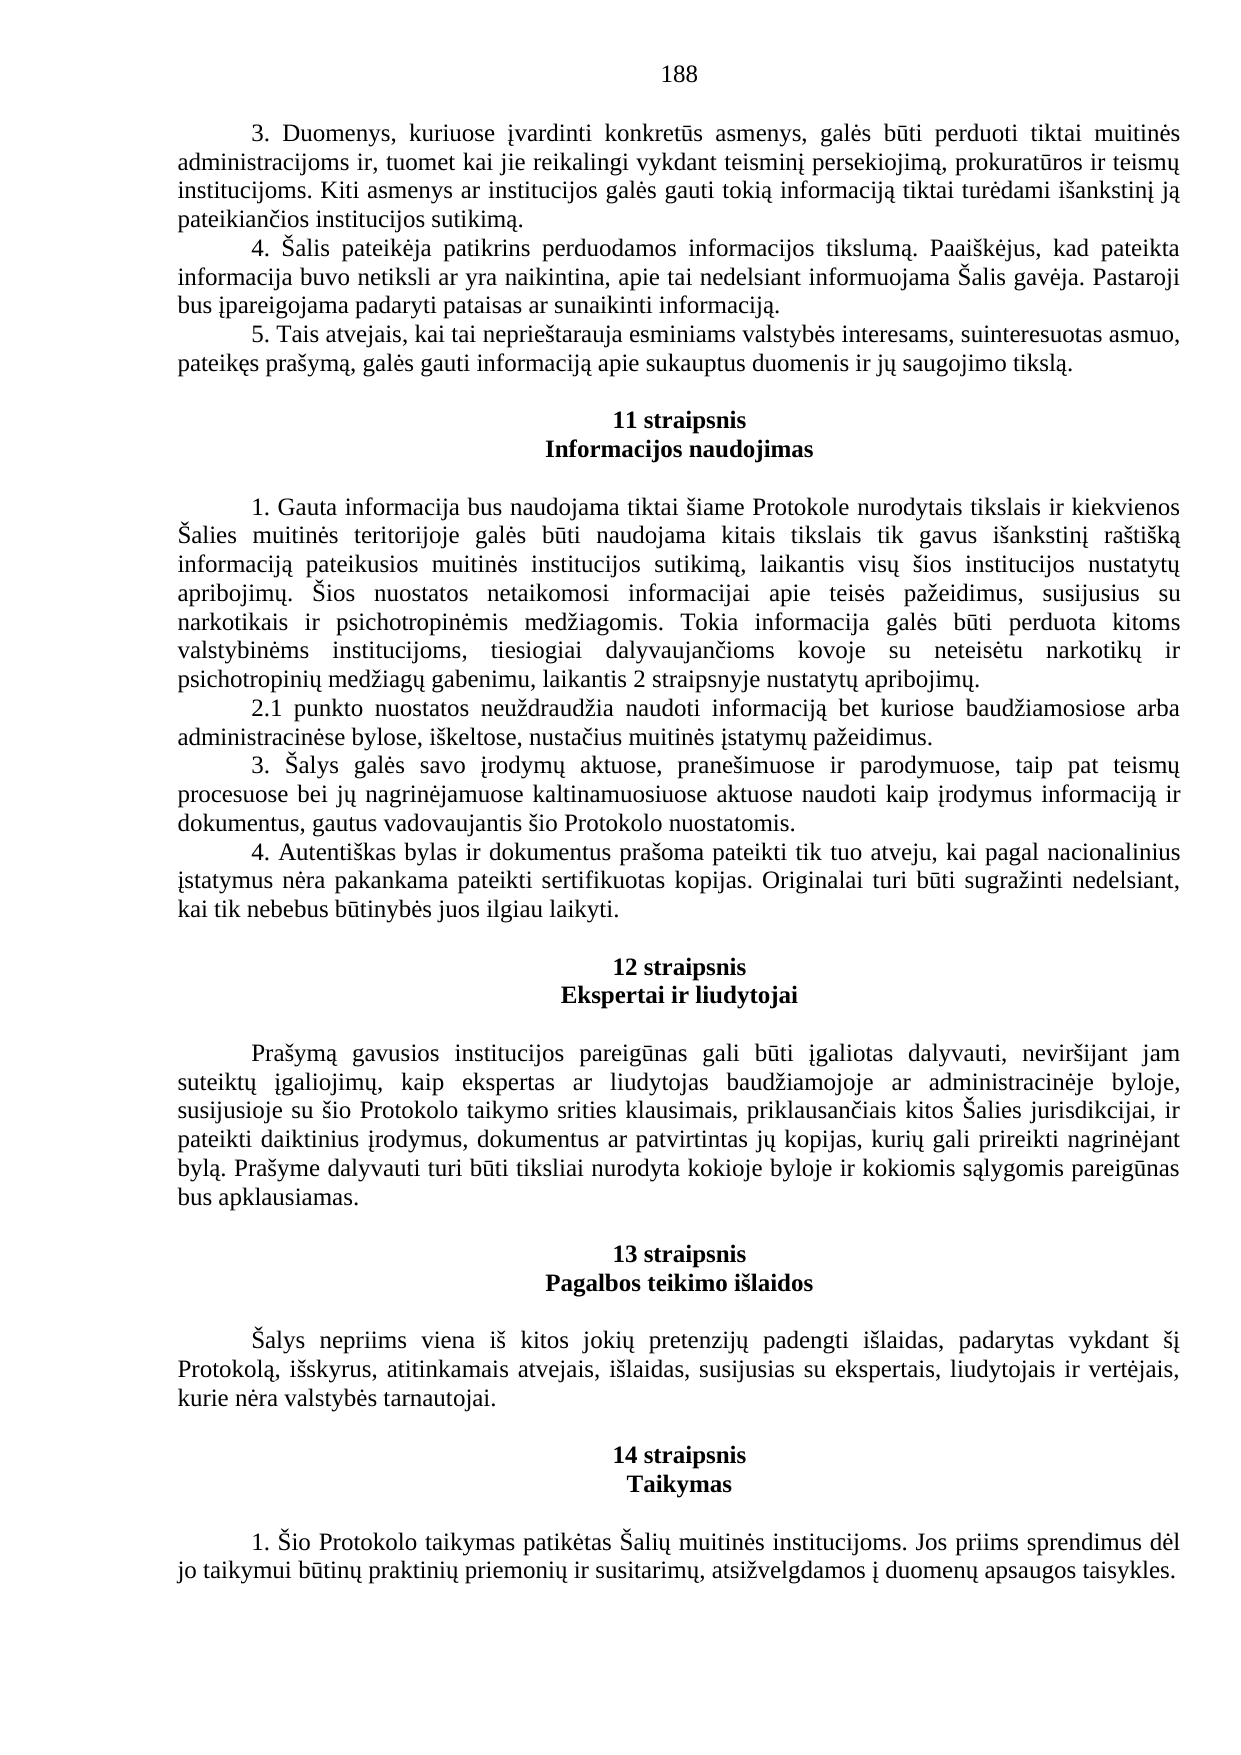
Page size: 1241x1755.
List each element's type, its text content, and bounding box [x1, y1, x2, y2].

text 13 straipsnis [177, 1239, 1181, 1268]
text 14 straipsnis [177, 1441, 1181, 1469]
text 11 straipsnis [177, 406, 1181, 434]
text 4. Šalis pateikėja patikrins perduodamos informacijos tikslumą. Paaiškėjus, kad pateikta informacija buvo netiksli ar yra naikintina, apie tai nedelsiant informuojama Šalis gavėja. Pastaroji bus įpareigojama padaryti pataisas ar sunaikinti informaciją. [177, 233, 1181, 319]
text Pagalbos teikimo išlaidos [177, 1268, 1181, 1297]
text 5. Tais atvejais, kai tai neprieštarauja esminiams valstybės interesams, suinteresuotas asmuo, pateikęs prašymą, galės gauti informaciją apie sukauptus duomenis ir jų saugojimo tikslą. [177, 319, 1181, 377]
text 1. Šio Protokolo taikymas patikėtas Šalių muitinės institucijoms. Jos priims sprendimus dėl jo taikymui būtinų praktinių priemonių ir susitarimų, atsižvelgdamos į duomenų apsaugos taisykles. [177, 1527, 1181, 1584]
text 2.1 punkto nuostatos neuždraudžia naudoti informaciją bet kuriose baudžiamosiose arba administracinėse bylose, iškeltose, nustačius muitinės įstatymų pažeidimus. [177, 693, 1181, 751]
text Šalys nepriims viena iš kitos jokių pretenzijų padengti išlaidas, padarytas vykdant šį Protokolą, išskyrus, atitinkamais atvejais, išlaidas, susijusias su ekspertais, liudytojais ir vertėjais, kurie nėra valstybės tarnautojai. [177, 1326, 1181, 1412]
text Taikymas [177, 1469, 1181, 1498]
text 1. Gauta informacija bus naudojama tiktai šiame Protokole nurodytais tikslais ir kiekvienos Šalies muitinės teritorijoje galės būti naudojama kitais tikslais tik gavus išankstinį raštišką informaciją pateikusios muitinės institucijos sutikimą, laikantis visų šios institucijos nustatytų apribojimų. Šios nuostatos netaikomosi informacijai apie teisės pažeidimus, susijusius su narkotikais ir psichotropinėmis medžiagomis. Tokia informacija galės būti perduota kitoms valstybinėms institucijoms, tiesiogiai dalyvaujančioms kovoje su neteisėtu narkotikų ir psichotropinių medžiagų gabenimu, laikantis 2 straipsnyje nustatytų apribojimų. [177, 492, 1181, 693]
text 12 straipsnis [177, 952, 1181, 981]
text 4. Autentiškas bylas ir dokumentus prašoma pateikti tik tuo atveju, kai pagal nacionalinius įstatymus nėra pakankama pateikti sertifikuotas kopijas. Originalai turi būti sugražinti nedelsiant, kai tik nebebus būtinybės juos ilgiau laikyti. [177, 837, 1181, 923]
text 3. Šalys galės savo įrodymų aktuose, pranešimuose ir parodymuose, taip pat teismų procesuose bei jų nagrinėjamuose kaltinamuosiuose aktuose naudoti kaip įrodymus informaciją ir dokumentus, gautus vadovaujantis šio Protokolo nuostatomis. [177, 751, 1181, 837]
text 3. Duomenys, kuriuose įvardinti konkretūs asmenys, galės būti perduoti tiktai muitinės administracijoms ir, tuomet kai jie reikalingi vykdant teisminį persekiojimą, prokuratūros ir teismų institucijoms. Kiti asmenys ar institucijos galės gauti tokią informaciją tiktai turėdami išankstinį ją pateikiančios institucijos sutikimą. [177, 118, 1181, 233]
text Ekspertai ir liudytojai [177, 981, 1181, 1009]
text Informacijos naudojimas [177, 434, 1181, 463]
text Prašymą gavusios institucijos pareigūnas gali būti įgaliotas dalyvauti, neviršijant jam suteiktų įgaliojimų, kaip ekspertas ar liudytojas baudžiamojoje ar administracinėje byloje, susijusioje su šio Protokolo taikymo srities klausimais, priklausančiais kitos Šalies jurisdikcijai, ir pateikti daiktinius įrodymus, dokumentus ar patvirtintas jų kopijas, kurių gali prireikti nagrinėjant bylą. Prašyme dalyvauti turi būti tiksliai nurodyta kokioje byloje ir kokiomis sąlygomis pareigūnas bus apklausiamas. [177, 1038, 1181, 1211]
